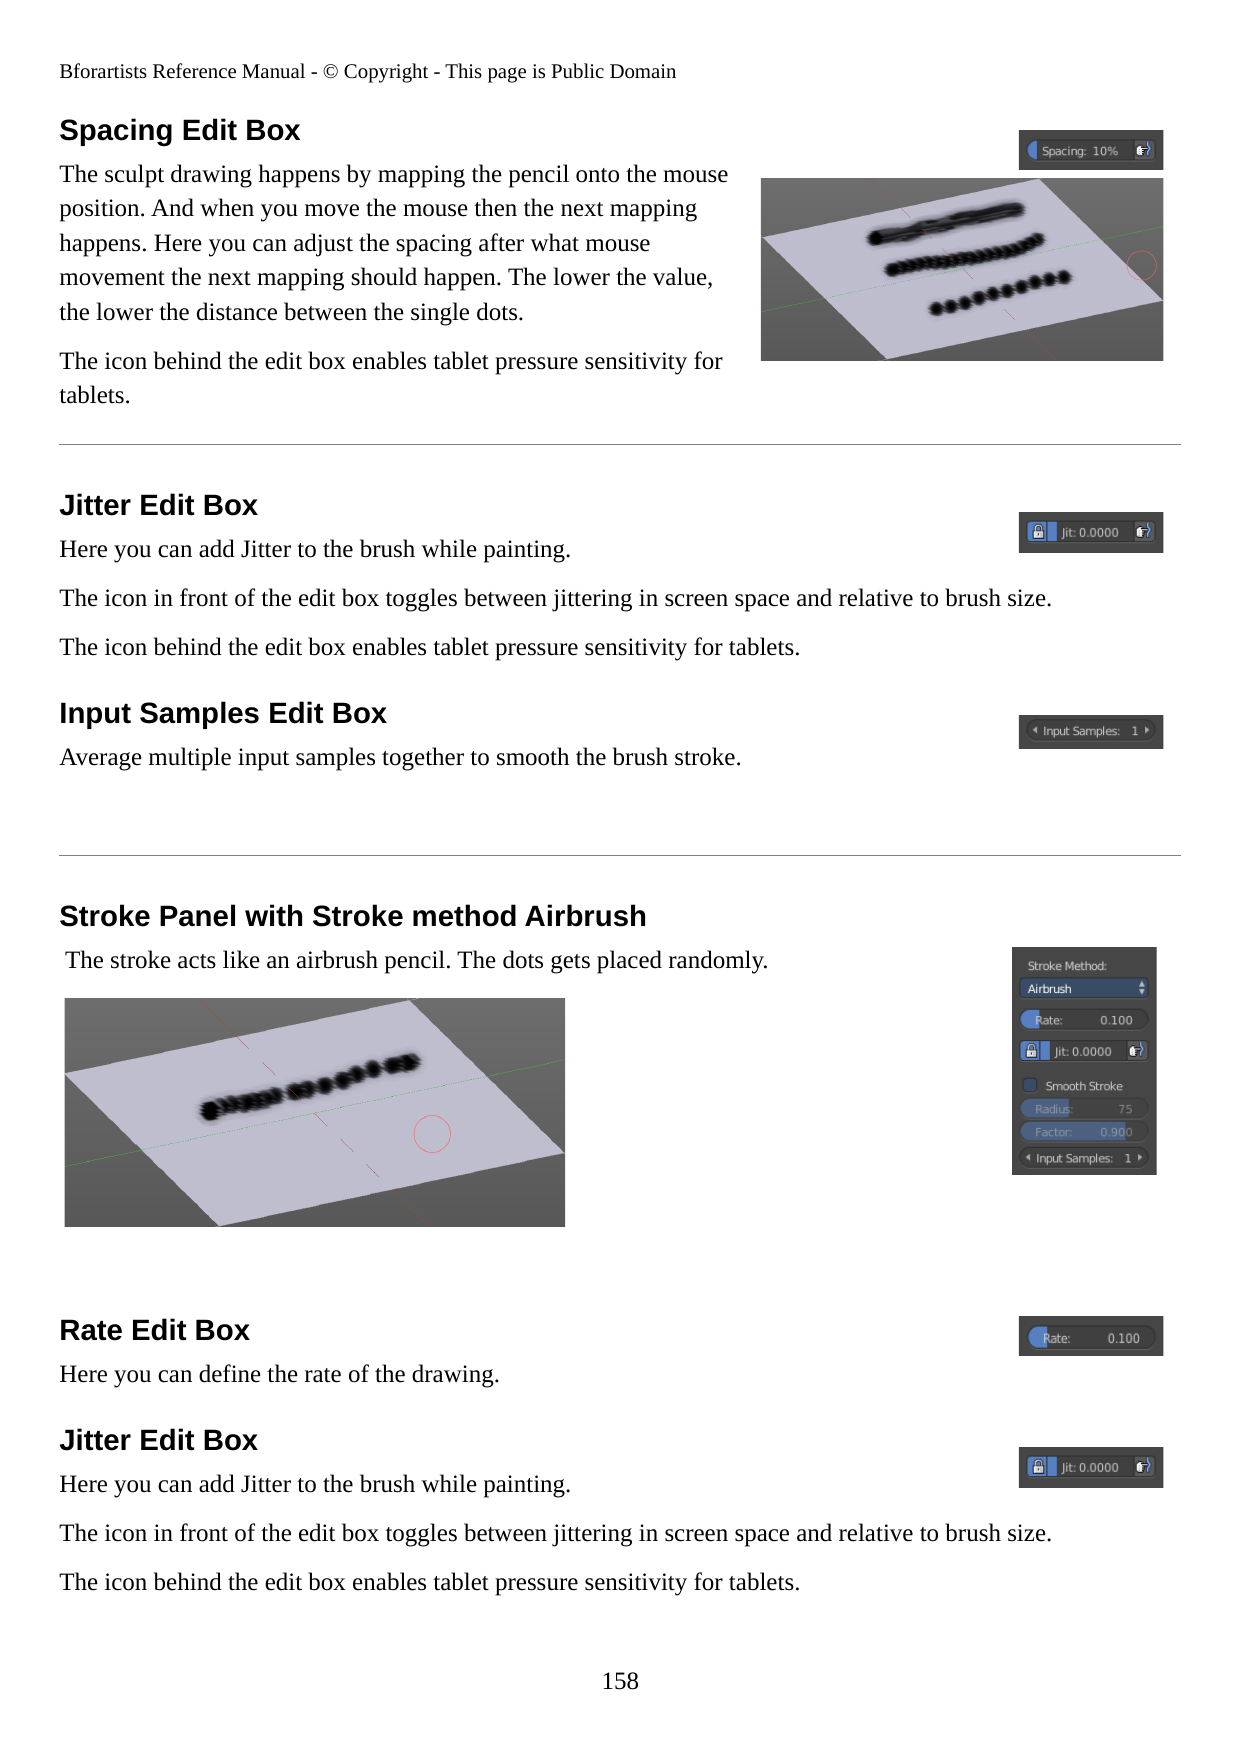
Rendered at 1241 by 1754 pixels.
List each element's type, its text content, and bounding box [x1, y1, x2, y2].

text The icon behind the edit box enables tablet pressure sensitivity for tablets. [59, 346, 1181, 409]
picture [1018, 130, 1164, 170]
text Average multiple input samples together to smooth the brush stroke. [59, 742, 1181, 771]
text The icon behind the edit box enables tablet pressure sensitivity for tablets. [59, 632, 1181, 661]
picture [1018, 1316, 1164, 1356]
picture [1018, 715, 1164, 749]
text The icon in front of the edit box toggles between jittering in screen space and relative to brush size. [59, 1518, 1181, 1547]
text Here you can add Jitter to the brush while painting. [59, 534, 1181, 563]
picture [760, 178, 1164, 361]
subtitle Stroke Panel with Stroke method Airbrush [59, 899, 1181, 933]
subtitle Input Samples Edit Box [59, 696, 1181, 730]
text The stroke acts like an airbrush pencil. The dots gets placed randomly. [59, 946, 1181, 974]
text Here you can define the rate of the drawing. [59, 1359, 1181, 1388]
subtitle Jitter Edit Box [59, 488, 1181, 522]
text The icon behind the edit box enables tablet pressure sensitivity for tablets. [59, 1567, 1181, 1596]
text The icon in front of the edit box toggles between jittering in screen space and relative to brush size. [59, 583, 1181, 612]
subtitle Jitter Edit Box [59, 1423, 1181, 1457]
picture [1018, 1447, 1164, 1488]
picture [64, 998, 566, 1227]
picture [1018, 512, 1164, 553]
text The sculpt drawing happens by mapping the pencil onto the mouse position. And when you move the mouse then the next mapping happens. Here you can adjust the spacing after what mouse movement the next mapping should happen. The lower the value, the lower the distance between the single dots. [59, 159, 1181, 326]
subtitle Spacing Edit Box [59, 113, 1181, 146]
picture [1012, 947, 1157, 1175]
text Here you can add Jitter to the brush while painting. [59, 1469, 1181, 1498]
subtitle Rate Edit Box [59, 1313, 1181, 1347]
